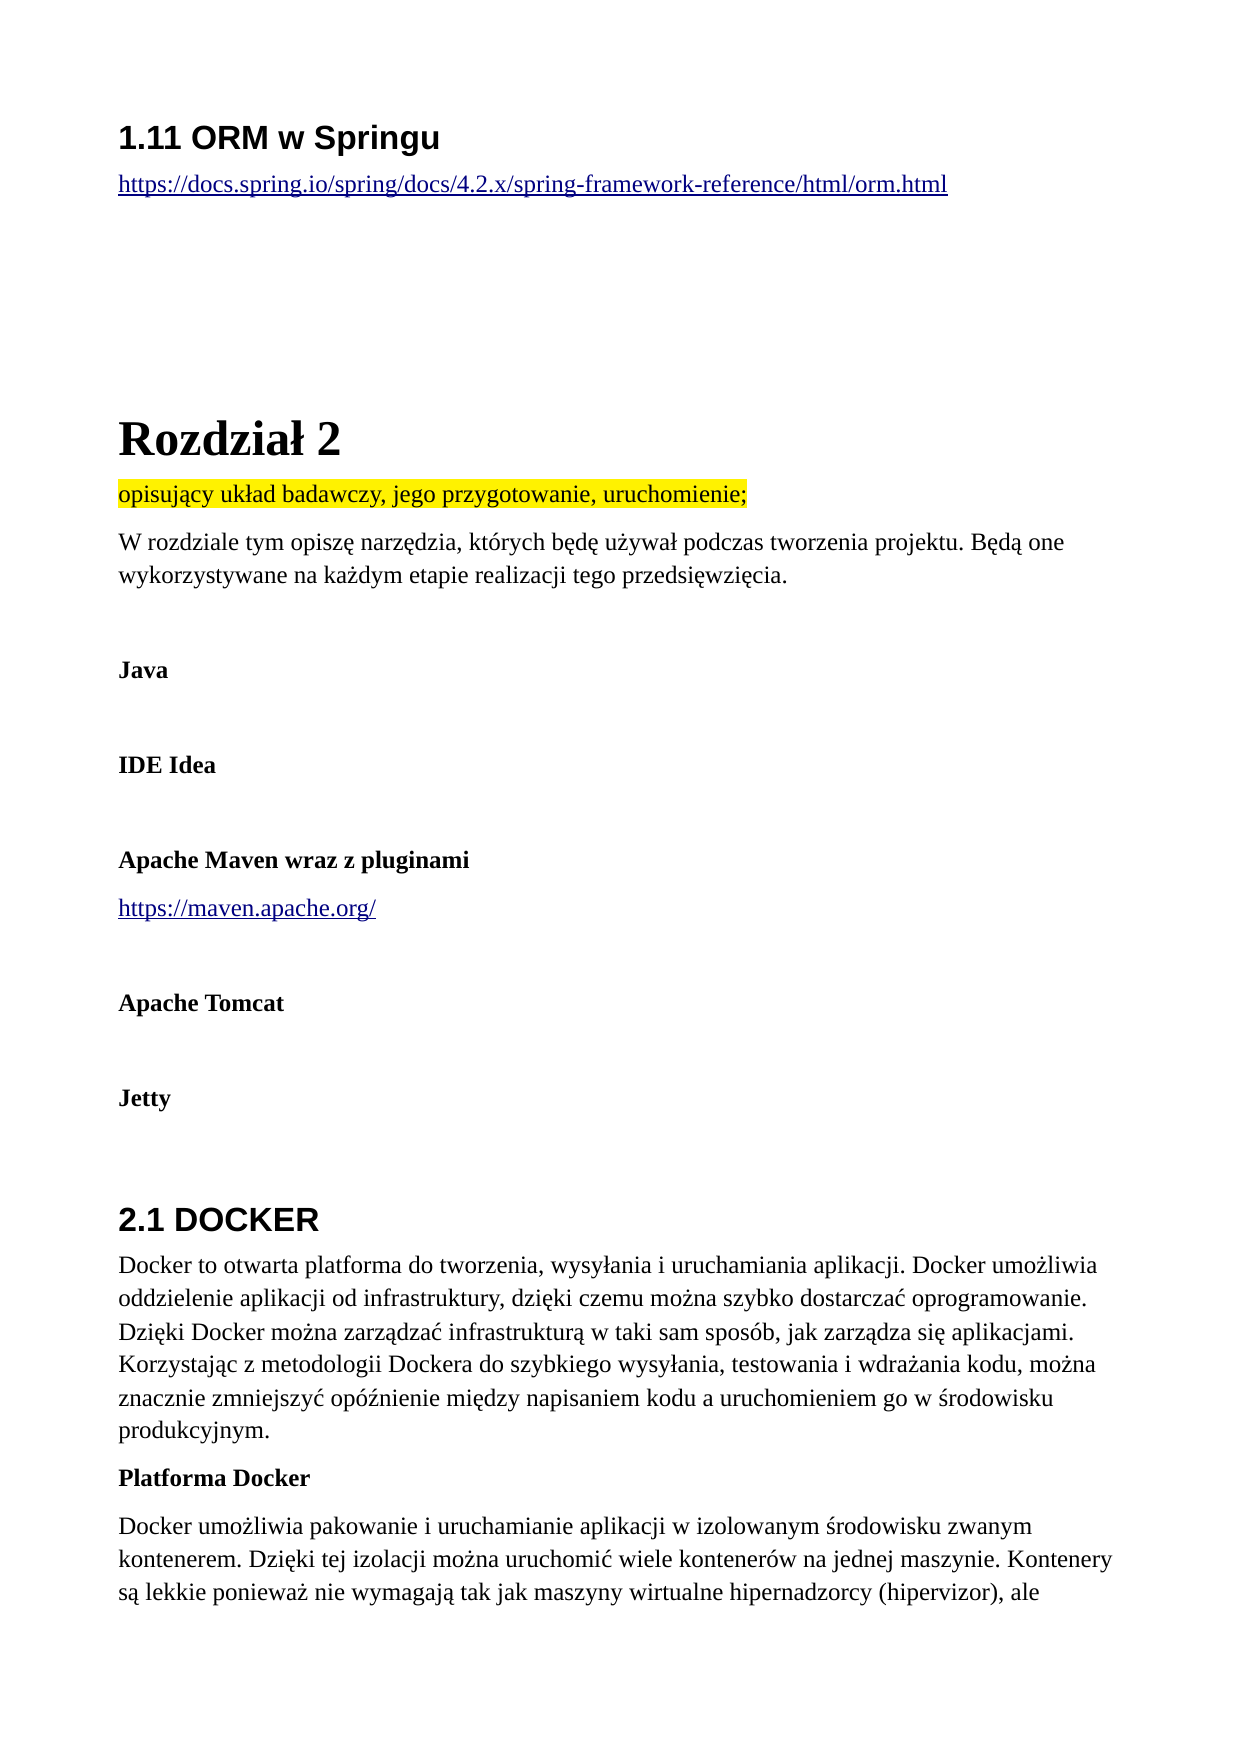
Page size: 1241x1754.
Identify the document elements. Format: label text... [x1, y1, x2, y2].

subtitle 1.11 ORM w Springu [118, 118, 1122, 157]
text Java [118, 655, 1122, 684]
subtitle 2.1 DOCKER [118, 1199, 1122, 1238]
text Jetty [118, 1083, 1122, 1112]
text https://maven.apache.org/ [118, 893, 1122, 922]
text Docker umożliwia pakowanie i uruchamianie aplikacji w izolowanym środowisku zwanym kontenerem. Dzięki tej izolacji można uruchomić wiele kontenerów na jednej maszynie. Kontenery są lekkie ponieważ nie wymagają tak jak maszyny wirtualne hipernadzorcy (hipervizor), ale [118, 1511, 1122, 1606]
text Docker to otwarta platforma do tworzenia, wysyłania i uruchamiania aplikacji. Docker umożliwia oddzielenie aplikacji od infrastruktury, dzięki czemu można szybko dostarczać oprogramowanie. Dzięki Docker można zarządzać infrastrukturą w taki sam sposób, jak zarządza się aplikacjami. Korzystając z metodologii Dockera do szybkiego wysyłania, testowania i wdrażania kodu, można znacznie zmniejszyć opóźnienie między napisaniem kodu a uruchomieniem go w środowisku produkcyjnym. [118, 1251, 1122, 1444]
subtitle Rozdział 2 [118, 409, 1122, 467]
text https://docs.spring.io/spring/docs/4.2.x/spring-framework-reference/html/orm.html [118, 169, 1122, 198]
text IDE Idea [118, 750, 1122, 779]
text W rozdziale tym opiszę narzędzia, których będę używał podczas tworzenia projektu. Będą one wykorzystywane na każdym etapie realizacji tego przedsięwzięcia. [118, 527, 1122, 588]
text Platforma Docker [118, 1463, 1122, 1492]
text Apache Maven wraz z pluginami [118, 845, 1122, 874]
text Apache Tomcat [118, 988, 1122, 1017]
text opisujący układ badawczy, jego przygotowanie, uruchomienie; [118, 479, 1122, 508]
